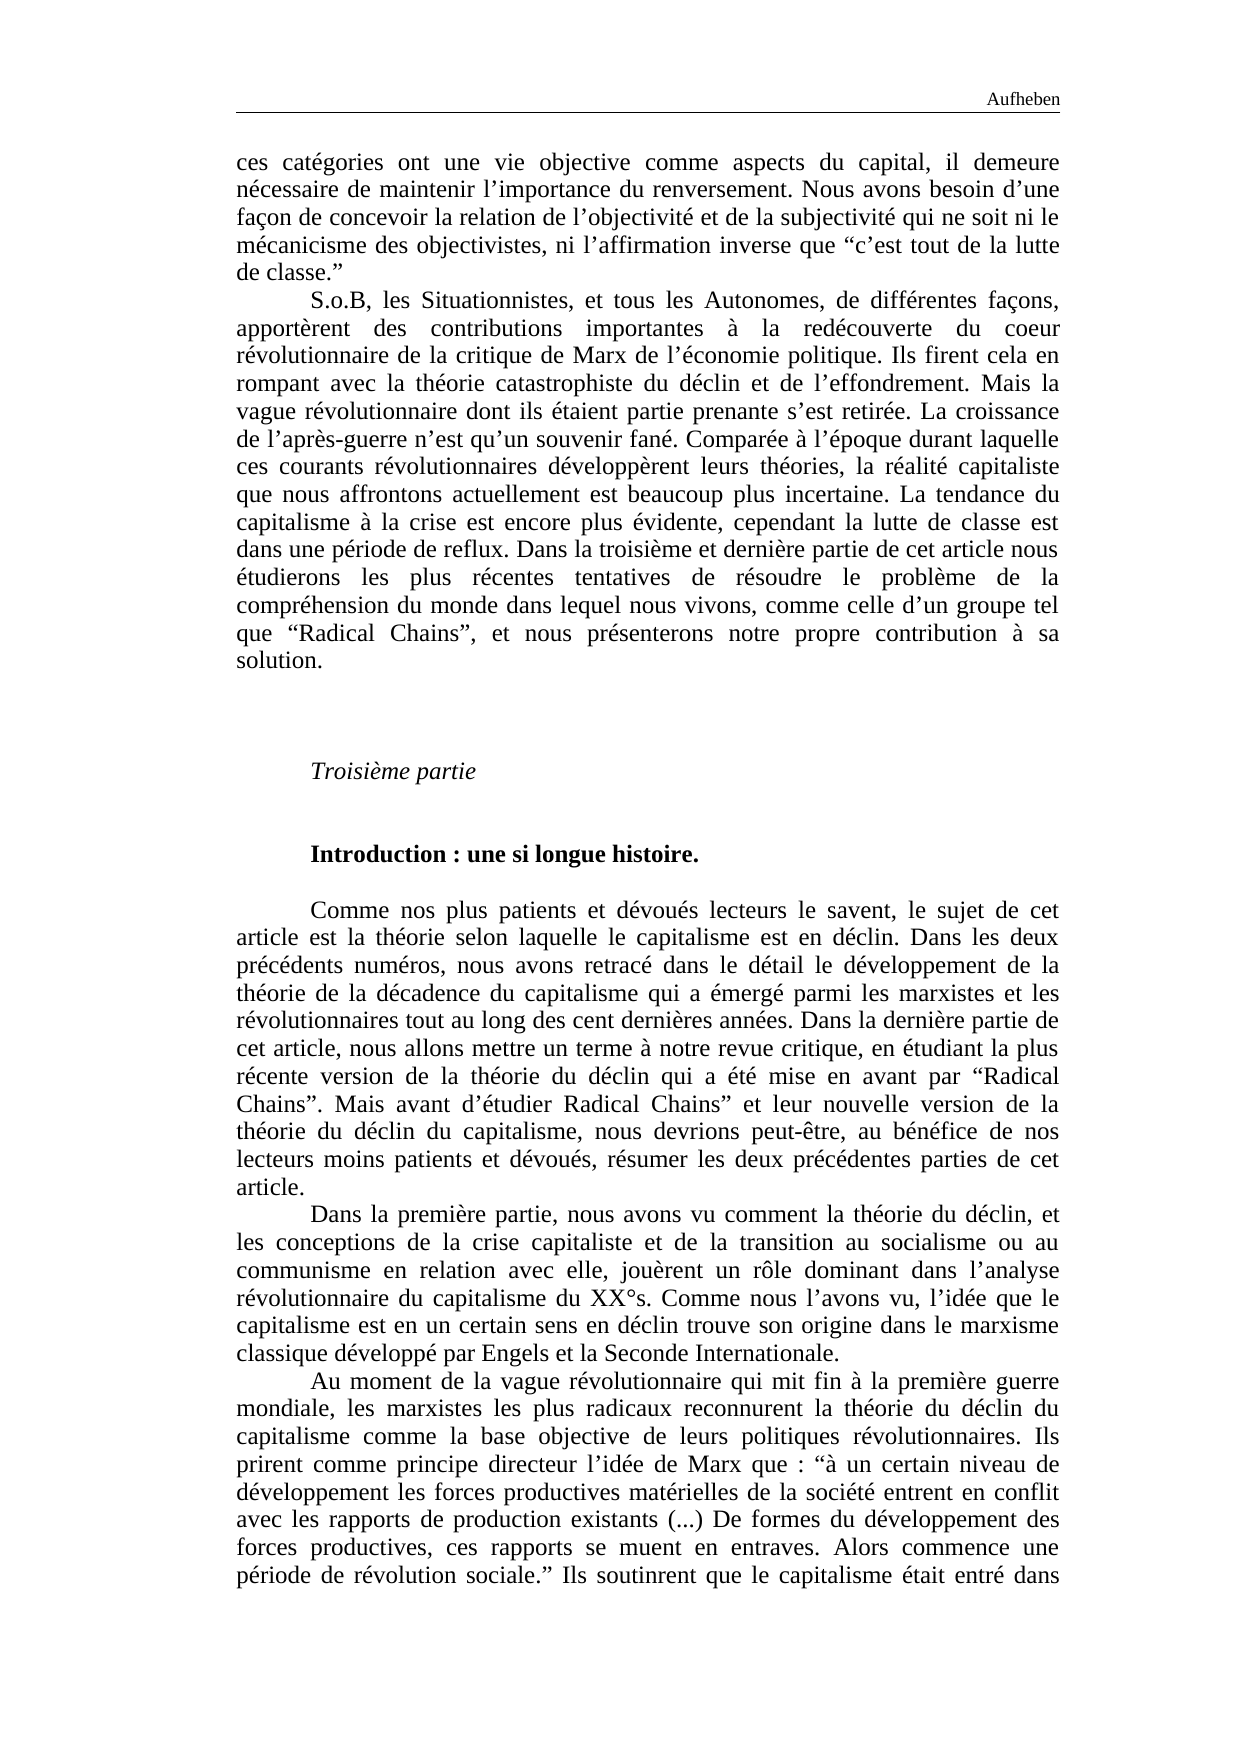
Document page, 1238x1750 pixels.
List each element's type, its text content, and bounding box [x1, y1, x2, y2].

text Comme nos plus patients et dévoués lecteurs le savent, le sujet de cet article est la théorie selon laquelle le capitalisme est en déclin. Dans les deux précédents numéros, nous avons retracé dans le détail le développement de la théorie de la décadence du capitalisme qui a émergé parmi les marxistes et les révolutionnaires tout au long des cent dernières années. Dans la dernière partie de cet article, nous allons mettre un terme à notre revue critique, en étudiant la plus récente version de la théorie du déclin qui a été mise en avant par “Radical Chains”. Mais avant d’étudier Radical Chains” et leur nouvelle version de la théorie du déclin du capitalisme, nous devrions peut-être, au bénéfice de nos lecteurs moins patients et dévoués, résumer les deux précédentes parties de cet article. [236, 896, 1060, 1201]
text Au moment de la vague révolutionnaire qui mit fin à la première guerre mondiale, les marxistes les plus radicaux reconnurent la théorie du déclin du capitalisme comme la base objective de leurs politiques révolutionnaires. Ils prirent comme principe directeur l’idée de Marx que : “à un certain niveau de développement les forces productives matérielles de la société entrent en conflit avec les rapports de production existants (...) De formes du développement des forces productives, ces rapports se muent en entraves. Alors commence une période de révolution sociale.” Ils soutinrent que le capitalisme était entré dans [236, 1367, 1060, 1588]
text ces catégories ont une vie objective comme aspects du capital, il demeure nécessaire de maintenir l’importance du renversement. Nous avons besoin d’une façon de concevoir la relation de l’objectivité et de la subjectivité qui ne soit ni le mécanicisme des objectivistes, ni l’affirmation inverse que “c’est tout de la lutte de classe.” [236, 148, 1060, 286]
text Introduction : une si longue histoire. [236, 840, 1060, 868]
text S.o.B, les Situationnistes, et tous les Autonomes, de différentes façons, apportèrent des contributions importantes à la redécouverte du coeur révolutionnaire de la critique de Marx de l’économie politique. Ils firent cela en rompant avec la théorie catastrophiste du déclin et de l’effondrement. Mais la vague révolutionnaire dont ils étaient partie prenante s’est retirée. La croissance de l’après-guerre n’est qu’un souvenir fané. Comparée à l’époque durant laquelle ces courants révolutionnaires développèrent leurs théories, la réalité capitaliste que nous affrontons actuellement est beaucoup plus incertaine. La tendance du capitalisme à la crise est encore plus évidente, cependant la lutte de classe est dans une période de reflux. Dans la troisième et dernière partie de cet article nous étudierons les plus récentes tentatives de résoudre le problème de la compréhension du monde dans lequel nous vivons, comme celle d’un groupe tel que “Radical Chains”, et nous présenterons notre propre contribution à sa solution. [236, 286, 1060, 674]
subtitle Troisième partie [236, 757, 1060, 785]
text Dans la première partie, nous avons vu comment la théorie du déclin, et les conceptions de la crise capitaliste et de la transition au socialisme ou au communisme en relation avec elle, jouèrent un rôle dominant dans l’analyse révolutionnaire du capitalisme du XX°s. Comme nous l’avons vu, l’idée que le capitalisme est en un certain sens en déclin trouve son origine dans le marxisme classique développé par Engels et la Seconde Internationale. [236, 1201, 1060, 1367]
